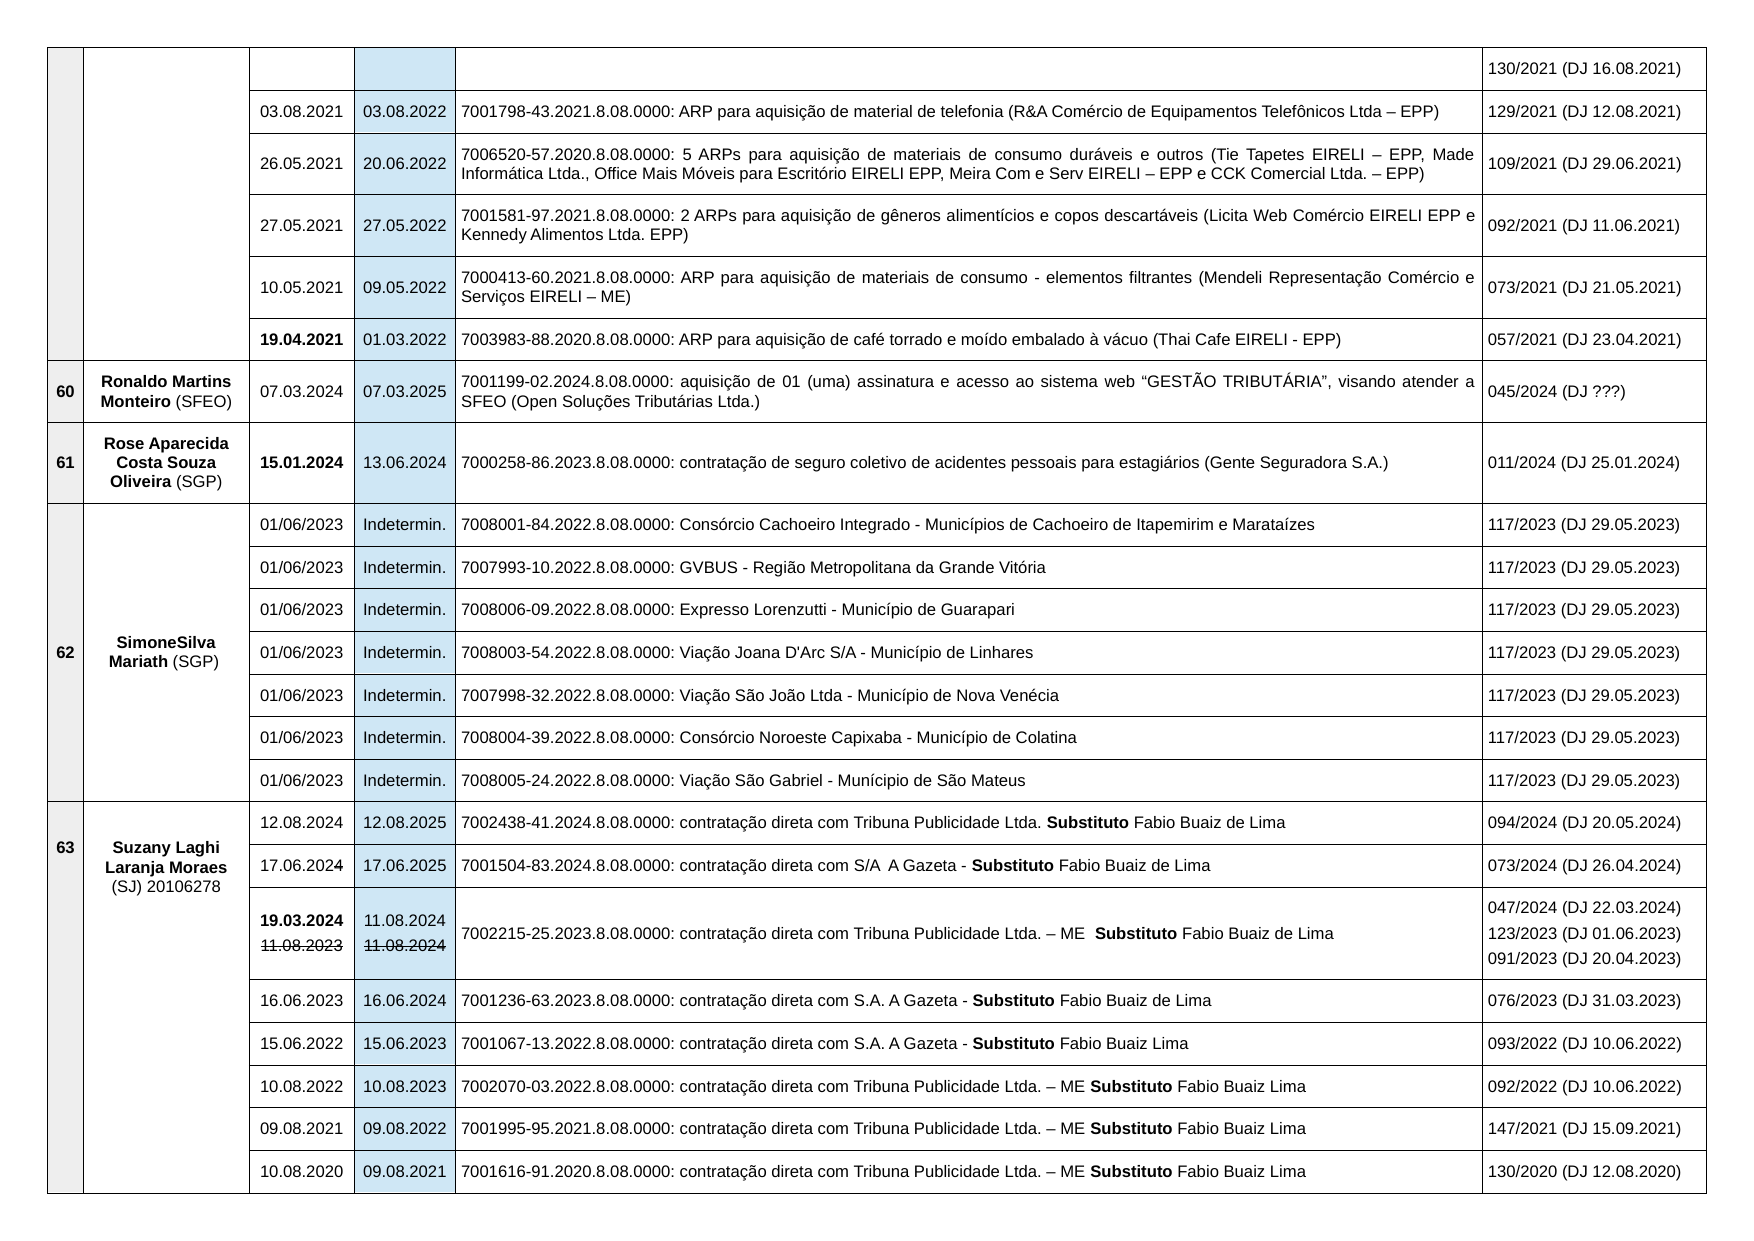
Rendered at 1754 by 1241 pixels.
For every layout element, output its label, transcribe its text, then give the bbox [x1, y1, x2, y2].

table_cell 117/2023 (DJ 29.05.2023) [1483, 504, 1706, 546]
table_cell 129/2021 (DJ 12.08.2021) [1483, 91, 1706, 132]
table_cell 11.08.2024 11.08.2024 [355, 888, 455, 979]
table_cell 12.08.2024 [250, 802, 354, 844]
table_cell 045/2024 (DJ ???) [1483, 361, 1706, 422]
table_cell 7008003-54.2022.8.08.0000: Viação Joana D'Arc S/A - Município de Linhares [456, 632, 1482, 673]
table_cell Indetermin. [355, 675, 455, 716]
table_cell 094/2024 (DJ 20.05.2024) [1483, 802, 1706, 844]
table_cell 13.06.2024 [355, 423, 455, 503]
table_cell 01/06/2023 [250, 504, 354, 546]
table_cell 147/2021 (DJ 15.09.2021) [1483, 1108, 1706, 1150]
table_cell 15.06.2022 [250, 1023, 354, 1064]
table_cell 09.05.2022 [355, 257, 455, 318]
table_cell 10.08.2022 [250, 1066, 354, 1107]
table_cell Rose Aparecida Costa Souza Oliveira (SGP) [84, 423, 249, 503]
table_cell Suzany Laghi Laranja Moraes (SJ) 20106278 [84, 802, 249, 1192]
table_cell 12.08.2025 [355, 802, 455, 844]
table_cell 117/2023 (DJ 29.05.2023) [1483, 717, 1706, 759]
table_cell 092/2022 (DJ 10.06.2022) [1483, 1066, 1706, 1107]
table_cell 10.05.2021 [250, 257, 354, 318]
table_cell Ronaldo Martins Monteiro (SFEO) [84, 361, 249, 422]
table_cell 09.08.2021 [355, 1151, 455, 1192]
table_cell Indetermin. [355, 589, 455, 631]
table_cell 7002070-03.2022.8.08.0000: contratação direta com Tribuna Publicidade Ltda. – ME Substituto Fabio Buaiz Lima [456, 1066, 1482, 1107]
table_cell 109/2021 (DJ 29.06.2021) [1483, 134, 1706, 194]
table_cell 7001581-97.2021.8.08.0000: 2 ARPs para aquisição de gêneros alimentícios e copos descartáveis (Licita Web Comércio EIRELI EPP e Kennedy Alimentos Ltda. EPP) [456, 195, 1482, 256]
table_cell 057/2021 (DJ 23.04.2021) [1483, 319, 1706, 360]
table_cell 03.08.2021 [250, 91, 354, 132]
table_cell 01.03.2022 [355, 319, 455, 360]
table_cell 7007998-32.2022.8.08.0000: Viação São João Ltda - Município de Nova Venécia [456, 675, 1482, 716]
table_cell 17.06.2025 [355, 845, 455, 887]
table_cell 01/06/2023 [250, 632, 354, 673]
table_cell 7001798-43.2021.8.08.0000: ARP para aquisição de material de telefonia (R&A Comércio de Equipamentos Telefônicos Ltda – EPP) [456, 91, 1482, 132]
table_cell 16.06.2024 [355, 980, 455, 1022]
table_cell 047/2024 (DJ 22.03.2024) 123/2023 (DJ 01.06.2023) 091/2023 (DJ 20.04.2023) [1483, 888, 1706, 979]
table_cell 7001236-63.2023.8.08.0000: contratação direta com S.A. A Gazeta - Substituto Fabio Buaiz de Lima [456, 980, 1482, 1022]
table_cell Indetermin. [355, 632, 455, 673]
table_cell 130/2020 (DJ 12.08.2020) [1483, 1151, 1706, 1192]
table_cell 076/2023 (DJ 31.03.2023) [1483, 980, 1706, 1022]
table_cell 03.08.2022 [355, 91, 455, 132]
table_cell 7002438-41.2024.8.08.0000: contratação direta com Tribuna Publicidade Ltda. Substituto Fabio Buaiz de Lima [456, 802, 1482, 844]
table_cell 10.08.2020 [250, 1151, 354, 1192]
table_cell 10.08.2023 [355, 1066, 455, 1107]
table_cell 7000258-86.2023.8.08.0000: contratação de seguro coletivo de acidentes pessoais para estagiários (Gente Seguradora S.A.) [456, 423, 1482, 503]
table_cell 15.01.2024 [250, 423, 354, 503]
table_cell 01/06/2023 [250, 717, 354, 759]
table_cell 07.03.2024 [250, 361, 354, 422]
table_cell 09.08.2021 [250, 1108, 354, 1150]
table_cell 130/2021 (DJ 16.08.2021) [1483, 48, 1706, 90]
table_cell 7001199-02.2024.8.08.0000: aquisição de 01 (uma) assinatura e acesso ao sistema web “GESTÃO TRIBUTÁRIA”, visando atender a SFEO (Open Soluções Tributárias Ltda.) [456, 361, 1482, 422]
table_cell 011/2024 (DJ 25.01.2024) [1483, 423, 1706, 503]
table_cell 16.06.2023 [250, 980, 354, 1022]
table_cell 073/2021 (DJ 21.05.2021) [1483, 257, 1706, 318]
table_cell 19.04.2021 [250, 319, 354, 360]
table_cell 117/2023 (DJ 29.05.2023) [1483, 632, 1706, 673]
table_cell 01/06/2023 [250, 589, 354, 631]
table_cell 117/2023 (DJ 29.05.2023) [1483, 760, 1706, 801]
table_cell 7003983-88.2020.8.08.0000: ARP para aquisição de café torrado e moído embalado à vácuo (Thai Cafe EIRELI - EPP) [456, 319, 1482, 360]
table_cell 117/2023 (DJ 29.05.2023) [1483, 589, 1706, 631]
table_cell 27.05.2021 [250, 195, 354, 256]
table_cell 63 [48, 802, 83, 1192]
table_cell 117/2023 (DJ 29.05.2023) [1483, 675, 1706, 716]
table_cell 7008005-24.2022.8.08.0000: Viação São Gabriel - Munícipio de São Mateus [456, 760, 1482, 801]
table_cell Indetermin. [355, 547, 455, 588]
table_cell [48, 48, 83, 360]
table_cell 7007993-10.2022.8.08.0000: GVBUS - Região Metropolitana da Grande Vitória [456, 547, 1482, 588]
table_cell 01/06/2023 [250, 760, 354, 801]
table_cell 7008001-84.2022.8.08.0000: Consórcio Cachoeiro Integrado - Municípios de Cachoeiro de Itapemirim e Marataízes [456, 504, 1482, 546]
table_cell 60 [48, 361, 83, 422]
table_cell 07.03.2025 [355, 361, 455, 422]
table_cell 01/06/2023 [250, 547, 354, 588]
table_cell SimoneSilva Mariath (SGP) [84, 504, 249, 801]
table_cell 073/2024 (DJ 26.04.2024) [1483, 845, 1706, 887]
table_cell Indetermin. [355, 760, 455, 801]
table_cell 7001616-91.2020.8.08.0000: contratação direta com Tribuna Publicidade Ltda. – ME Substituto Fabio Buaiz Lima [456, 1151, 1482, 1192]
table_cell 7008006-09.2022.8.08.0000: Expresso Lorenzutti - Município de Guarapari [456, 589, 1482, 631]
table_cell 09.08.2022 [355, 1108, 455, 1150]
table_cell 01/06/2023 [250, 675, 354, 716]
table_cell [250, 48, 354, 90]
table_cell 092/2021 (DJ 11.06.2021) [1483, 195, 1706, 256]
table_cell 7008004-39.2022.8.08.0000: Consórcio Noroeste Capixaba - Município de Colatina [456, 717, 1482, 759]
table_cell 7001504-83.2024.8.08.0000: contratação direta com S/A A Gazeta - Substituto Fabio Buaiz de Lima [456, 845, 1482, 887]
table_cell 093/2022 (DJ 10.06.2022) [1483, 1023, 1706, 1064]
table_cell [355, 48, 455, 90]
table_cell [84, 48, 249, 360]
table_cell 117/2023 (DJ 29.05.2023) [1483, 547, 1706, 588]
table_cell 7001067-13.2022.8.08.0000: contratação direta com S.A. A Gazeta - Substituto Fabio Buaiz Lima [456, 1023, 1482, 1064]
table_cell 61 [48, 423, 83, 503]
table_cell [456, 48, 1482, 90]
table_cell Indetermin. [355, 717, 455, 759]
table_cell 15.06.2023 [355, 1023, 455, 1064]
table_cell 7006520-57.2020.8.08.0000: 5 ARPs para aquisição de materiais de consumo duráveis e outros (Tie Tapetes EIRELI – EPP, Made Informática Ltda., Office Mais Móveis para Escritório EIRELI EPP, Meira Com e Serv EIRELI – EPP e CCK Comercial Ltda. – EPP) [456, 134, 1482, 194]
table_cell 7000413-60.2021.8.08.0000: ARP para aquisição de materiais de consumo - elementos filtrantes (Mendeli Representação Comércio e Serviços EIRELI – ME) [456, 257, 1482, 318]
table_cell 20.06.2022 [355, 134, 455, 194]
table_cell 26.05.2021 [250, 134, 354, 194]
table_cell 7001995-95.2021.8.08.0000: contratação direta com Tribuna Publicidade Ltda. – ME Substituto Fabio Buaiz Lima [456, 1108, 1482, 1150]
table_cell 62 [48, 504, 83, 801]
table_cell 19.03.2024 11.08.2023 [250, 888, 354, 979]
table_cell 7002215-25.2023.8.08.0000: contratação direta com Tribuna Publicidade Ltda. – ME Substituto Fabio Buaiz de Lima [456, 888, 1482, 979]
table_cell 17.06.2024 [250, 845, 354, 887]
table_cell 27.05.2022 [355, 195, 455, 256]
table_cell Indetermin. [355, 504, 455, 546]
